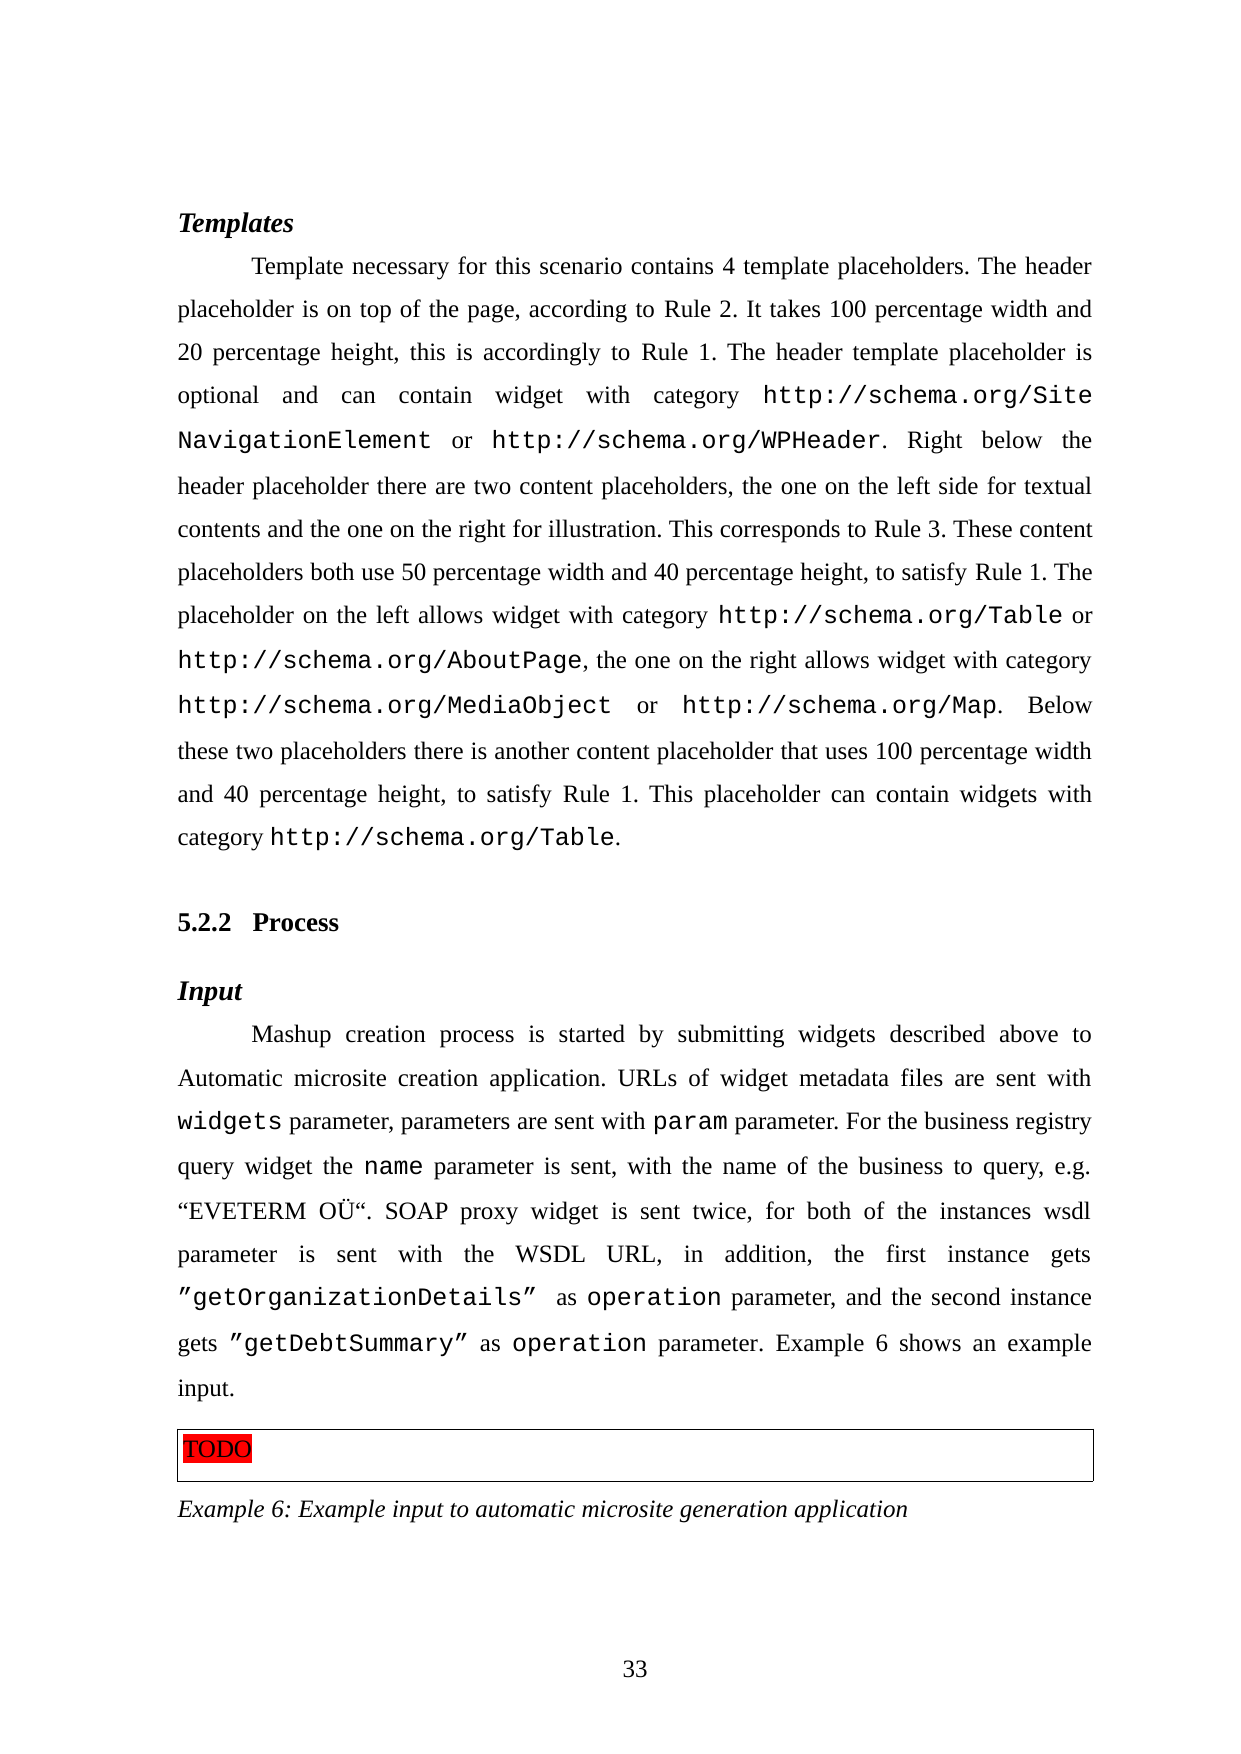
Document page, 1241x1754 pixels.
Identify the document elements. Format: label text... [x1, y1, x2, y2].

text Mashup creation process is started by submitting widgets described above to Automatic microsite creation application. URLs of widget metadata files are sent with widgets parameter, parameters are sent with param parameter. For the business registry query widget the name parameter is sent, with the name of the business to query, e.g. “EVETERM OÜ“. SOAP proxy widget is sent twice, for both of the instances wsdl parameter is sent with the WSDL URL, in addition, the first instance gets ”getOrganizationDetails” as operation parameter, and the second instance gets ”getDebtSummary” as operation parameter. Example 6 shows an example input. [177, 1019, 1093, 1402]
subtitle Templates [177, 206, 1093, 238]
subtitle Process [177, 906, 1093, 937]
text Template necessary for this scenario contains 4 template placeholders. The header placeholder is on top of the page, according to Rule 2. It takes 100 percentage width and 20 percentage height, this is accordingly to Rule 1. The header template placeholder is optional and can contain widget with category http://schema.org/Site NavigationElement or http://schema.org/WPHeader. Right below the header placeholder there are two content placeholders, the one on the left side for textual contents and the one on the right for illustration. This corresponds to Rule 3. These content placeholders both use 50 percentage width and 40 percentage height, to satisfy Rule 1. The placeholder on the left allows widget with category http://schema.org/Table or http://schema.org/AboutPage, the one on the right allows widget with category http://schema.org/MediaObject or http://schema.org/Map. Below these two placeholders there is another content placeholder that uses 100 percentage width and 40 percentage height, to satisfy Rule 1. This placeholder can contain widgets with category http://schema.org/Table. [177, 251, 1093, 853]
table_header TODO [178, 1430, 1093, 1481]
text Example 6: Example input to automatic microsite generation application [177, 1494, 1093, 1523]
subtitle Input [177, 974, 1093, 1007]
